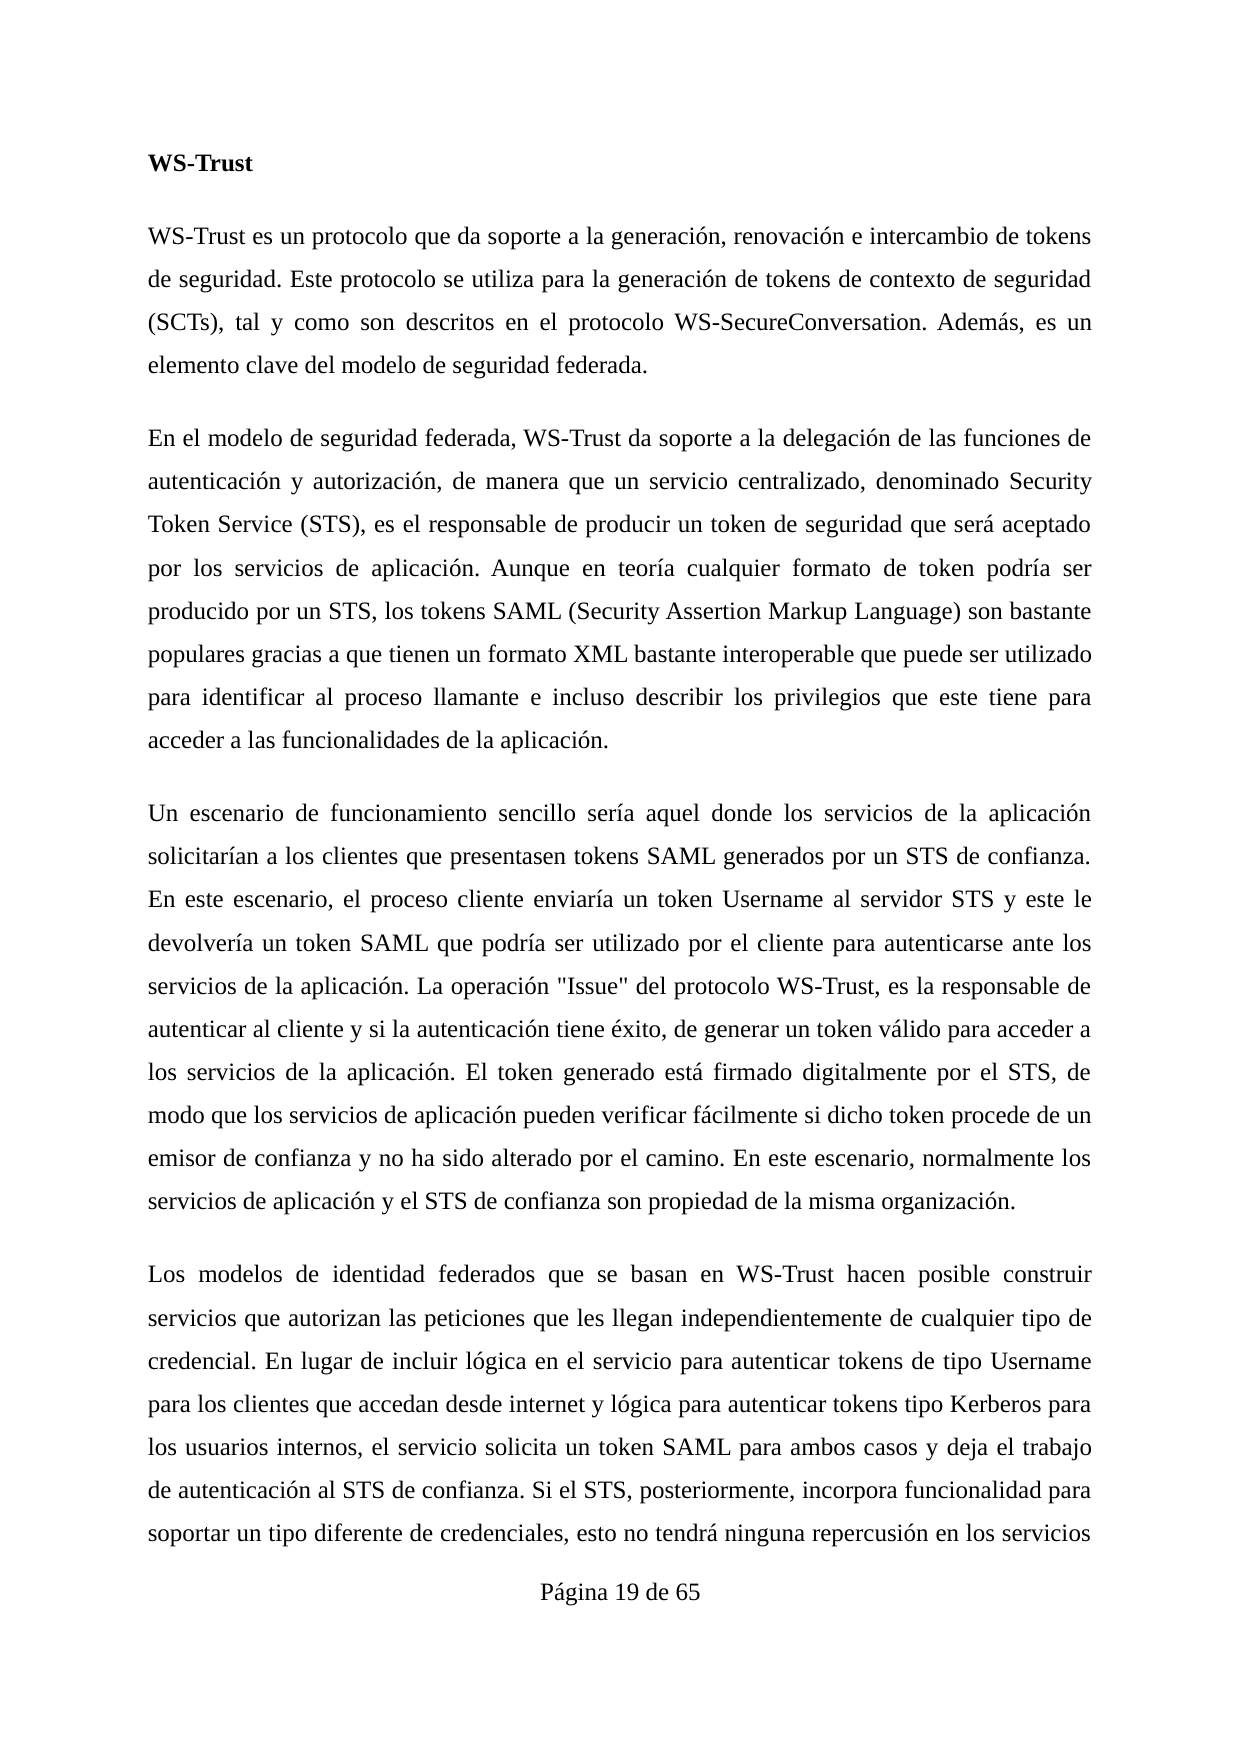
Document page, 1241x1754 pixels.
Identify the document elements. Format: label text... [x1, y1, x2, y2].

text Los modelos de identidad federados que se basan en WS-Trust hacen posible construir servicios que autorizan las peticiones que les llegan independientemente de cualquier tipo de credencial. En lugar de incluir lógica en el servicio para autenticar tokens de tipo Username para los clientes que accedan desde internet y lógica para autenticar tokens tipo Kerberos para los usuarios internos, el servicio solicita un token SAML para ambos casos y deja el trabajo de autenticación al STS de confianza. Si el STS, posteriormente, incorpora funcionalidad para soportar un tipo diferente de credenciales, esto no tendrá ninguna repercusión en los servicios [148, 1259, 1093, 1547]
text Un escenario de funcionamiento sencillo sería aquel donde los servicios de la aplicación solicitarían a los clientes que presentasen tokens SAML generados por un STS de confianza. En este escenario, el proceso cliente enviaría un token Username al servidor STS y este le devolvería un token SAML que podría ser utilizado por el cliente para autenticarse ante los servicios de la aplicación. La operación "Issue" del protocolo WS-Trust, es la responsable de autenticar al cliente y si la autenticación tiene éxito, de generar un token válido para acceder a los servicios de la aplicación. El token generado está firmado digitalmente por el STS, de modo que los servicios de aplicación pueden verificar fácilmente si dicho token procede de un emisor de confianza y no ha sido alterado por el camino. En este escenario, normalmente los servicios de aplicación y el STS de confianza son propiedad de la misma organización. [148, 798, 1093, 1215]
text En el modelo de seguridad federada, WS-Trust da soporte a la delegación de las funciones de autenticación y autorización, de manera que un servicio centralizado, denominado Security Token Service (STS), es el responsable de producir un token de seguridad que será aceptado por los servicios de aplicación. Aunque en teoría cualquier formato de token podría ser producido por un STS, los tokens SAML (Security Assertion Markup Language) son bastante populares gracias a que tienen un formato XML bastante interoperable que puede ser utilizado para identificar al proceso llamante e incluso describir los privilegios que este tiene para acceder a las funcionalidades de la aplicación. [148, 423, 1093, 754]
text WS-Trust [148, 148, 1093, 176]
text WS-Trust es un protocolo que da soporte a la generación, renovación e intercambio de tokens de seguridad. Este protocolo se utiliza para la generación de tokens de contexto de seguridad (SCTs), tal y como son descritos en el protocolo WS-SecureConversation. Además, es un elemento clave del modelo de seguridad federada. [148, 221, 1093, 379]
